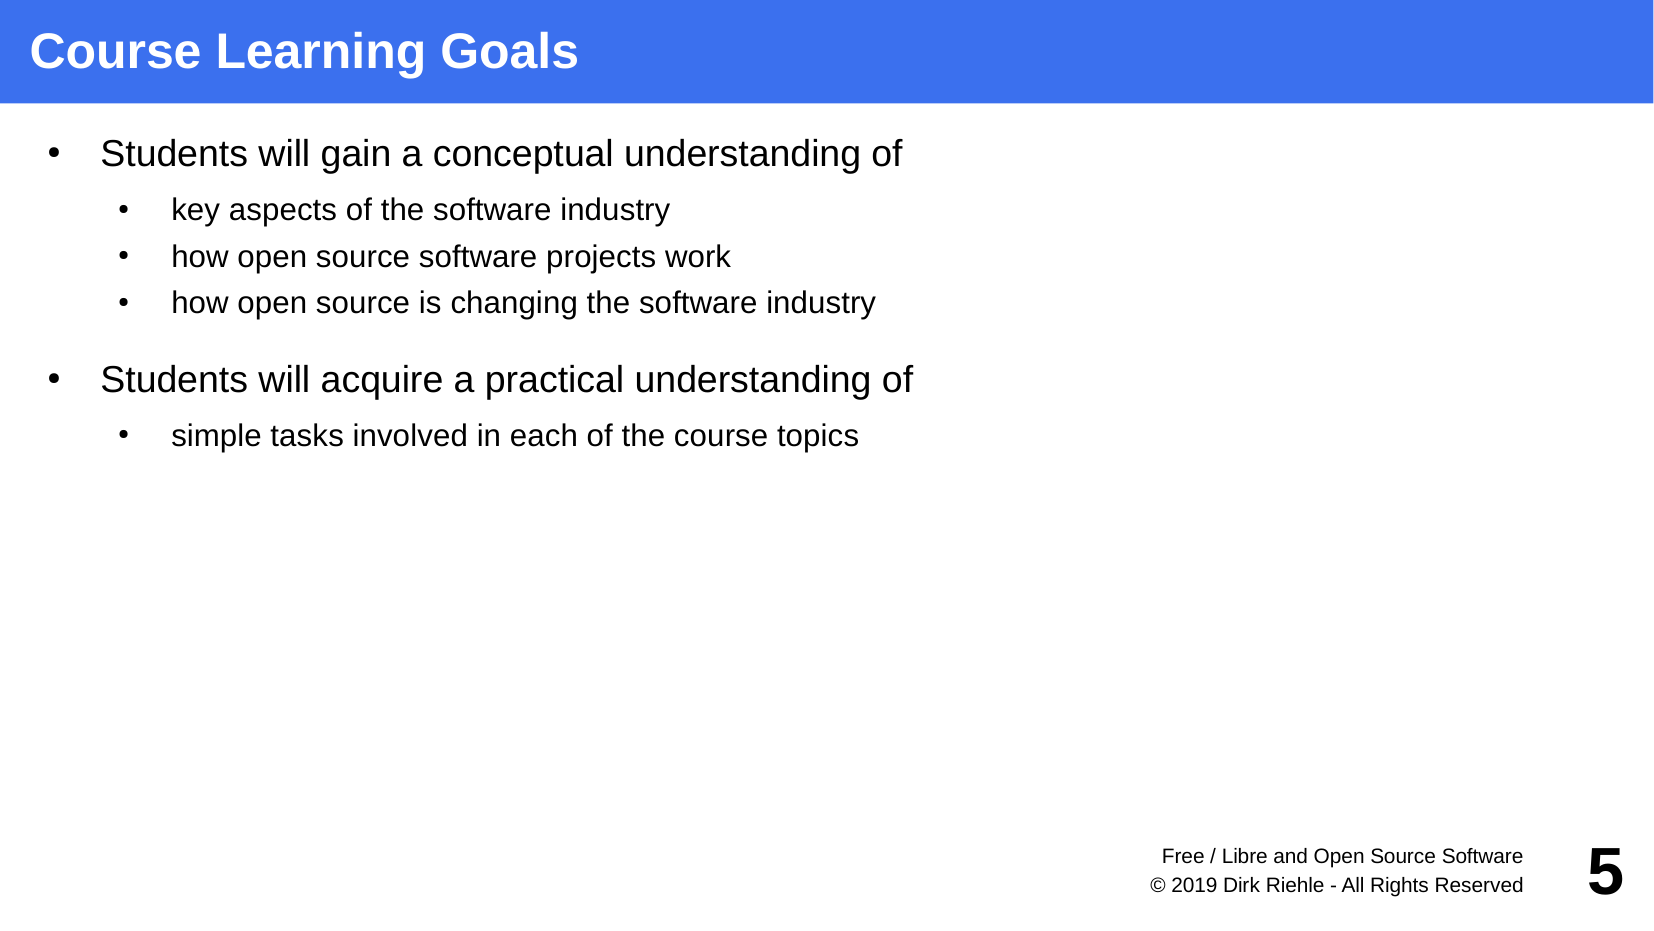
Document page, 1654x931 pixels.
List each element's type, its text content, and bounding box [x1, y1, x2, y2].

title Course Learning Goals [0, 0, 1654, 104]
list Students will gain a conceptual understanding of key aspects of the software industry how open source software projects work how open source is changing the software industry Students will acquire a practical understanding of simple tasks involved in each of the course topics [29, 132, 1625, 813]
